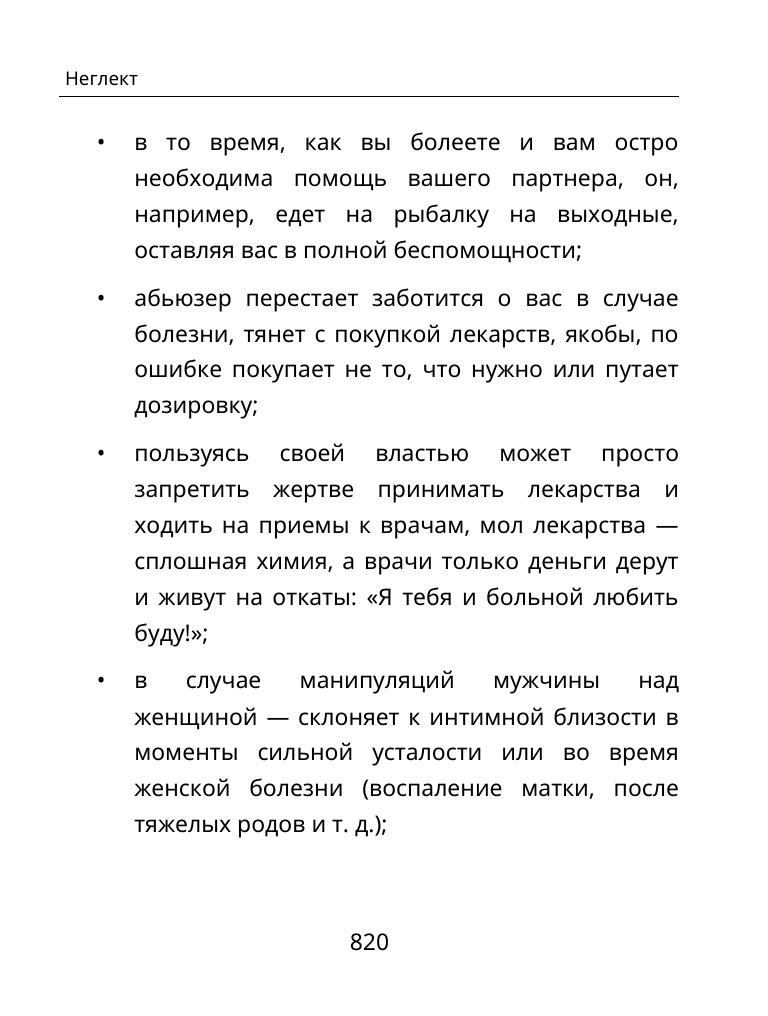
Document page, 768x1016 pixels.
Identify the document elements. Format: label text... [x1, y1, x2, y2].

list в случае манипуляций мужчины над женщиной — склоняет к интимной близости в моменты сильной усталости или во время женской болезни (воспаление матки, после тяжелых родов и т. д.); [97, 664, 679, 839]
list в то время, как вы болеете и вам остро необходима помощь вашего партнера, он, например, едет на рыбалку на выходные, оставляя вас в полной беспомощности; [97, 126, 679, 265]
list абьюзер перестает заботится о вас в случае болезни, тянет с покупкой лекарств, якобы, по ошибке покупает не то, что нужно или путает дозировку; [97, 282, 679, 421]
list пользуясь своей властью может просто запретить жертве принимать лекарства и ходить на приемы к врачам, мол лекарства — сплошная химия, а врачи только деньги дерут и живут на откаты: «Я тебя и больной любить буду!»; [97, 437, 679, 648]
